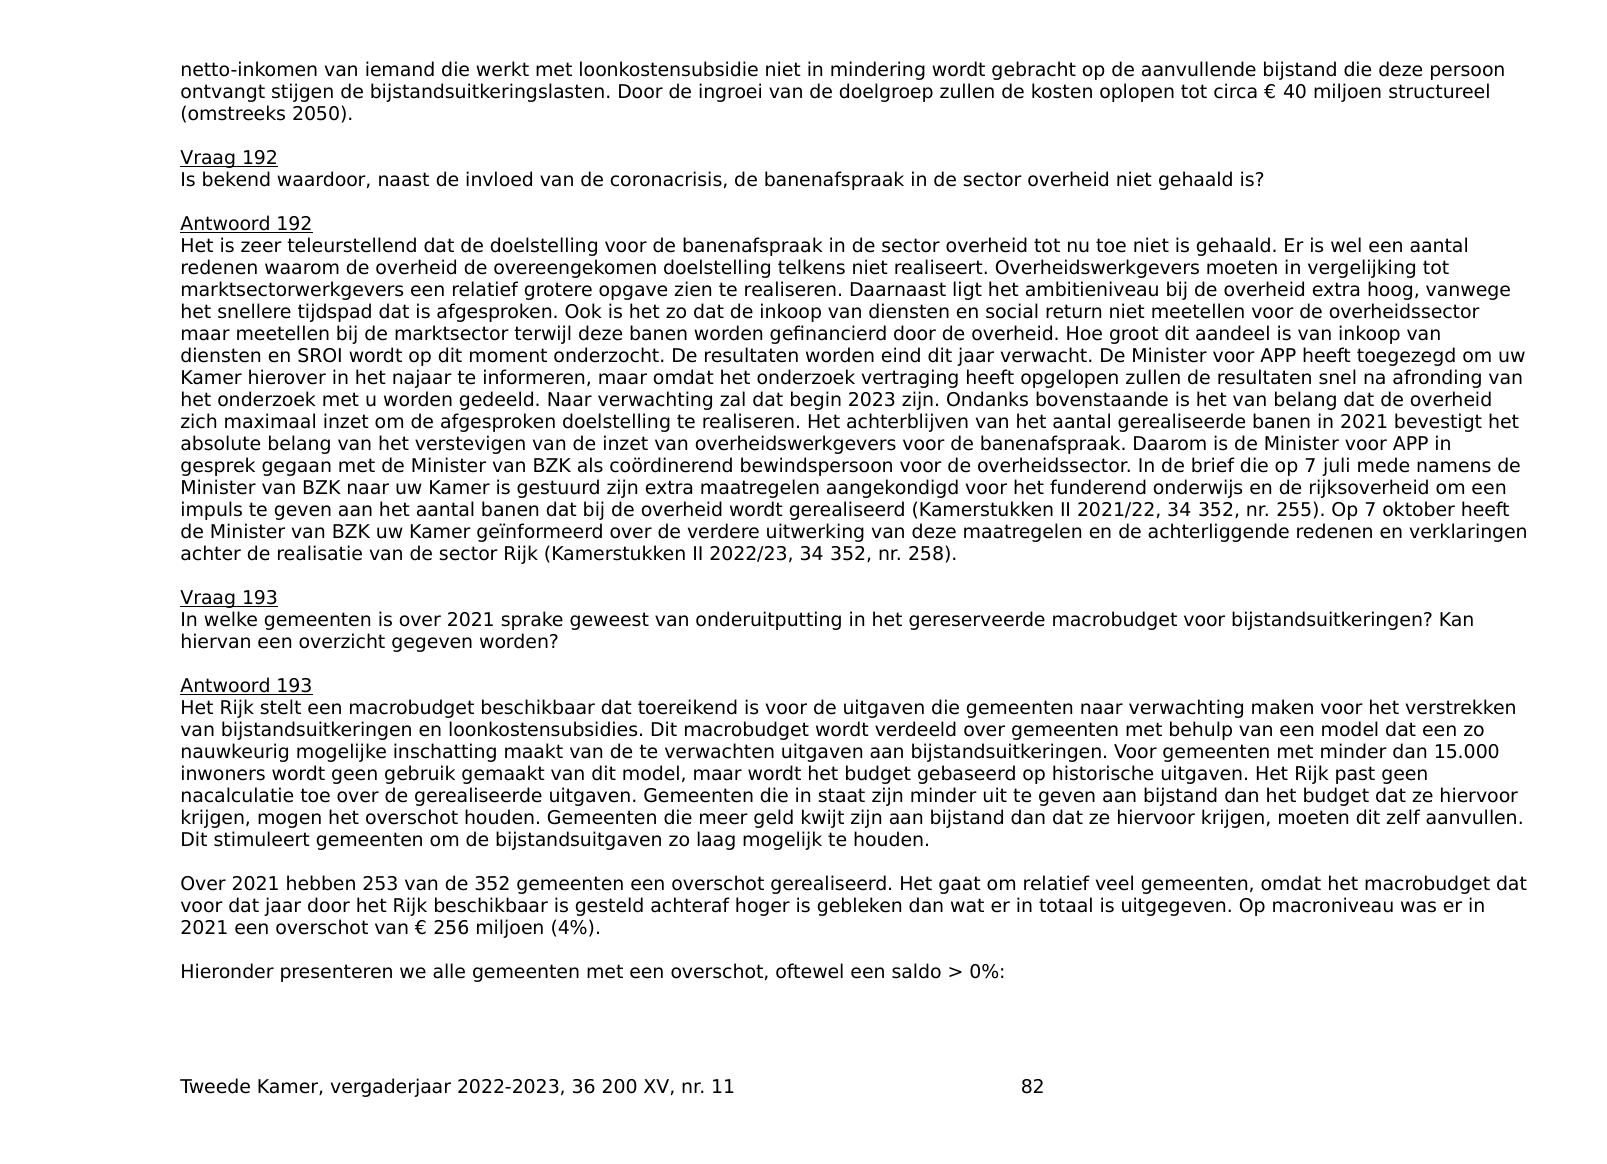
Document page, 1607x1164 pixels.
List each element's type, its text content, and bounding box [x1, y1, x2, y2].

text Hieronder presenteren we alle gemeenten met een overschot, oftewel een saldo > 0%: [180, 961, 1529, 983]
text Het Rijk stelt een macrobudget beschikbaar dat toereikend is voor de uitgaven die gemeenten naar verwachting maken voor het verstrekken van bijstandsuitkeringen en loonkostensubsidies. Dit macrobudget wordt verdeeld over gemeenten met behulp van een model dat een zo nauwkeurig mogelijke inschatting maakt van de te verwachten uitgaven aan bijstandsuitkeringen. Voor gemeenten met minder dan 15.000 inwoners wordt geen gebruik gemaakt van dit model, maar wordt het budget gebaseerd op historische uitgaven. Het Rijk past geen nacalculatie toe over de gerealiseerde uitgaven. Gemeenten die in staat zijn minder uit te geven aan bijstand dan het budget dat ze hiervoor krijgen, mogen het overschot houden. Gemeenten die meer geld kwijt zijn aan bijstand dan dat ze hiervoor krijgen, moeten dit zelf aanvullen. Dit stimuleert gemeenten om de bijstandsuitgaven zo laag mogelijk te houden. [180, 697, 1529, 851]
subtitle Antwoord 192 [180, 213, 1529, 235]
text Is bekend waardoor, naast de invloed van de coronacrisis, de banenafspraak in de sector overheid niet gehaald is? [180, 169, 1529, 191]
text In welke gemeenten is over 2021 sprake geweest van onderuitputting in het gereserveerde macrobudget voor bijstandsuitkeringen? Kan hiervan een overzicht gegeven worden? [180, 609, 1529, 653]
subtitle Antwoord 193 [180, 675, 1529, 697]
subtitle Vraag 192 [180, 147, 1529, 169]
text netto-inkomen van iemand die werkt met loonkostensubsidie niet in mindering wordt gebracht op de aanvullende bijstand die deze persoon ontvangt stijgen de bijstandsuitkeringslasten. Door de ingroei van de doelgroep zullen de kosten oplopen tot circa € 40 miljoen structureel (omstreeks 2050). [180, 59, 1529, 125]
subtitle Vraag 193 [180, 587, 1529, 609]
text Over 2021 hebben 253 van de 352 gemeenten een overschot gerealiseerd. Het gaat om relatief veel gemeenten, omdat het macrobudget dat voor dat jaar door het Rijk beschikbaar is gesteld achteraf hoger is gebleken dan wat er in totaal is uitgegeven. Op macroniveau was er in 2021 een overschot van € 256 miljoen (4%). [180, 873, 1529, 939]
text Het is zeer teleurstellend dat de doelstelling voor de banenafspraak in de sector overheid tot nu toe niet is gehaald. Er is wel een aantal redenen waarom de overheid de overeengekomen doelstelling telkens niet realiseert. Overheidswerkgevers moeten in vergelijking tot marktsectorwerkgevers een relatief grotere opgave zien te realiseren. Daarnaast ligt het ambitieniveau bij de overheid extra hoog, vanwege het snellere tijdspad dat is afgesproken. Ook is het zo dat de inkoop van diensten en social return niet meetellen voor de overheidssector maar meetellen bij de marktsector terwijl deze banen worden gefinancierd door de overheid. Hoe groot dit aandeel is van inkoop van diensten en SROI wordt op dit moment onderzocht. De resultaten worden eind dit jaar verwacht. De Minister voor APP heeft toegezegd om uw Kamer hierover in het najaar te informeren, maar omdat het onderzoek vertraging heeft opgelopen zullen de resultaten snel na afronding van het onderzoek met u worden gedeeld. Naar verwachting zal dat begin 2023 zijn. Ondanks bovenstaande is het van belang dat de overheid zich maximaal inzet om de afgesproken doelstelling te realiseren. Het achterblijven van het aantal gerealiseerde banen in 2021 bevestigt het absolute belang van het verstevigen van de inzet van overheidswerkgevers voor de banenafspraak. Daarom is de Minister voor APP in gesprek gegaan met de Minister van BZK als coördinerend bewindspersoon voor de overheidssector. In de brief die op 7 juli mede namens de Minister van BZK naar uw Kamer is gestuurd zijn extra maatregelen aangekondigd voor het funderend onderwijs en de rijksoverheid om een impuls te geven aan het aantal banen dat bij de overheid wordt gerealiseerd (Kamerstukken II 2021/22, 34 352, nr. 255). Op 7 oktober heeft de Minister van BZK uw Kamer geïnformeerd over de verdere uitwerking van deze maatregelen en de achterliggende redenen en verklaringen achter de realisatie van de sector Rijk (Kamerstukken II 2022/23, 34 352, nr. 258). [180, 235, 1529, 565]
